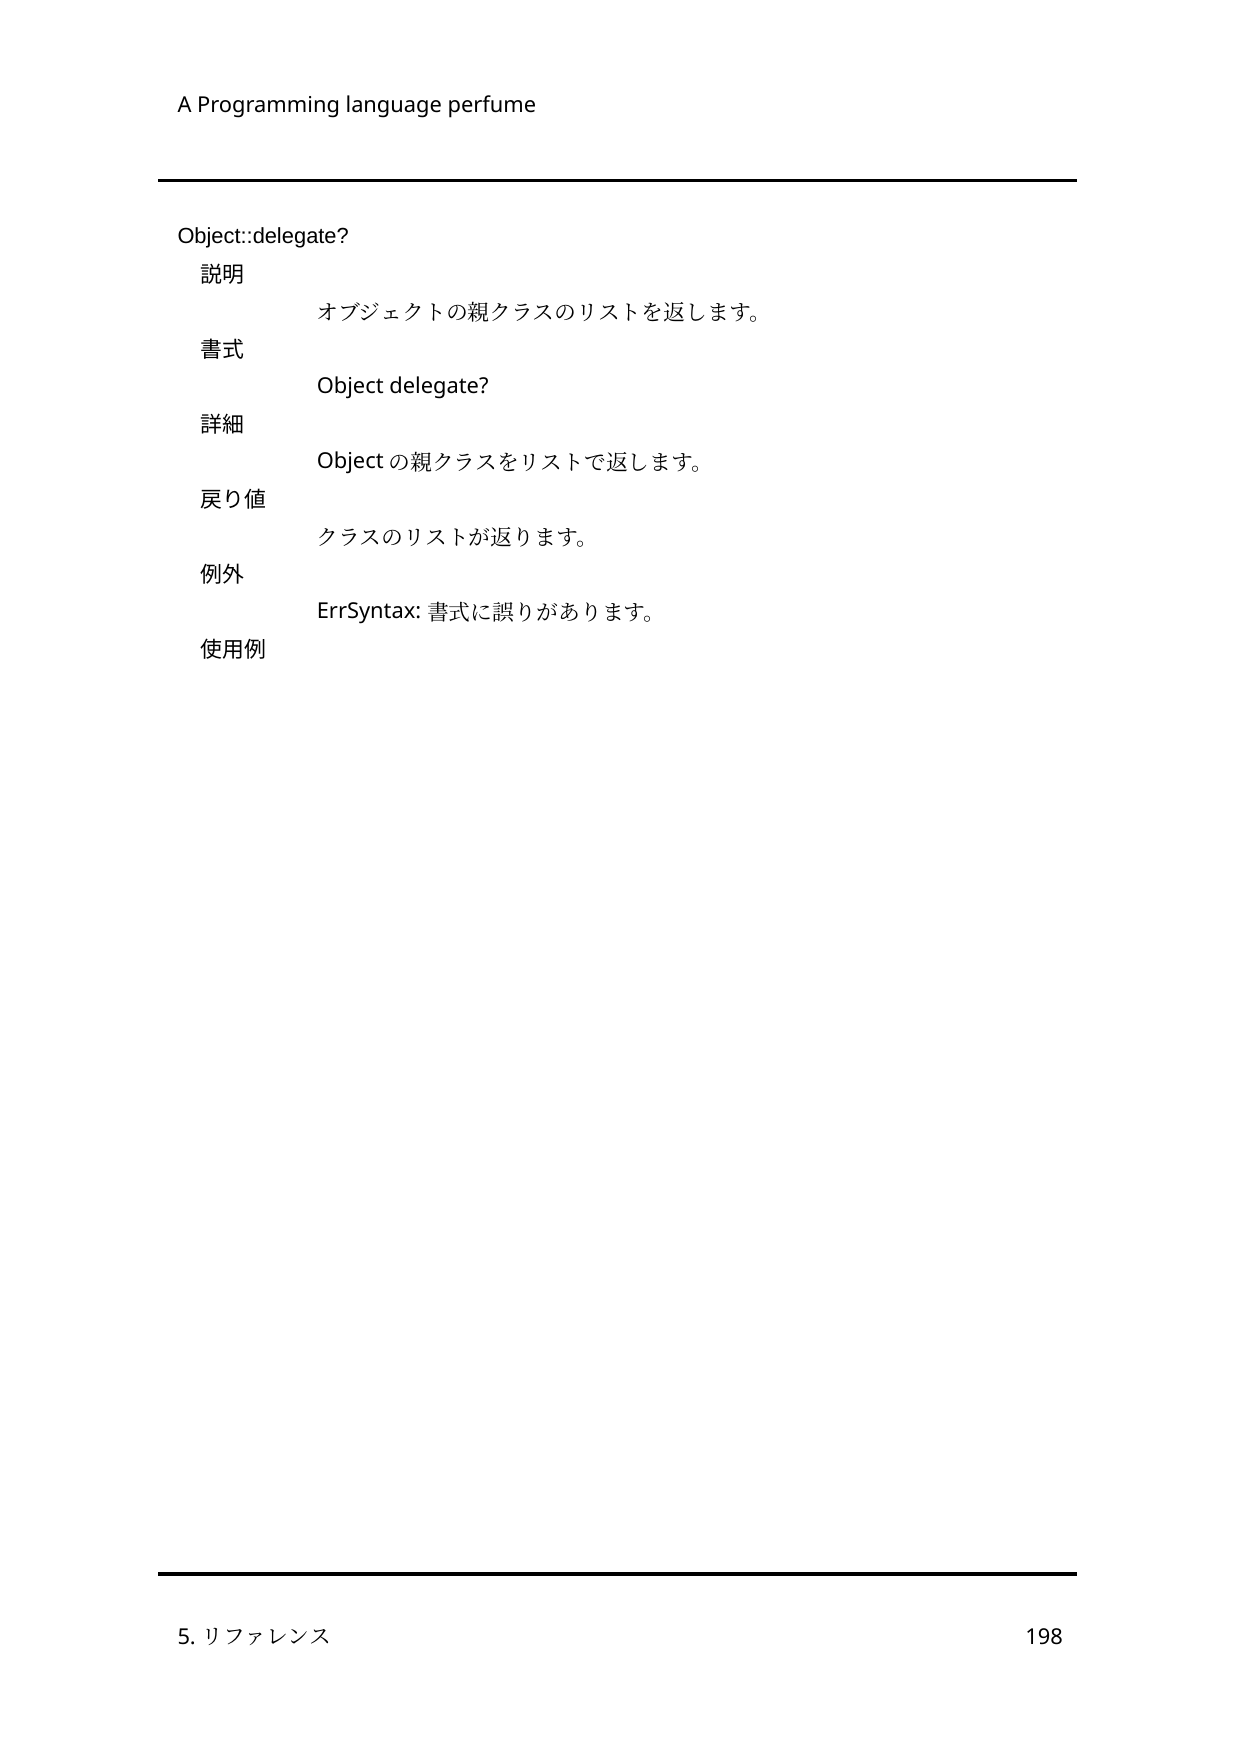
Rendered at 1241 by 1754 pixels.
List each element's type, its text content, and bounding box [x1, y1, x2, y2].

table_cell 詳細 [200, 404, 317, 479]
table_cell クラスのリストが返ります。 [317, 479, 1063, 554]
table_cell ErrSyntax: 書式に誤りがあります。 [317, 554, 1063, 629]
table_cell [317, 629, 1063, 704]
table_header オブジェクトの親クラスのリストを返します。 [317, 254, 1063, 329]
table_header 説明 [200, 254, 317, 329]
subtitle Object::delegate? [177, 217, 1063, 254]
table_cell Object delegate? [317, 329, 1063, 404]
table_cell 書式 [200, 329, 317, 404]
table_cell 戻り値 [200, 479, 317, 554]
table_cell Objectの親クラスをリストで返します。 [317, 404, 1063, 479]
table_cell 使用例 [200, 629, 317, 704]
table_cell 例外 [200, 554, 317, 629]
